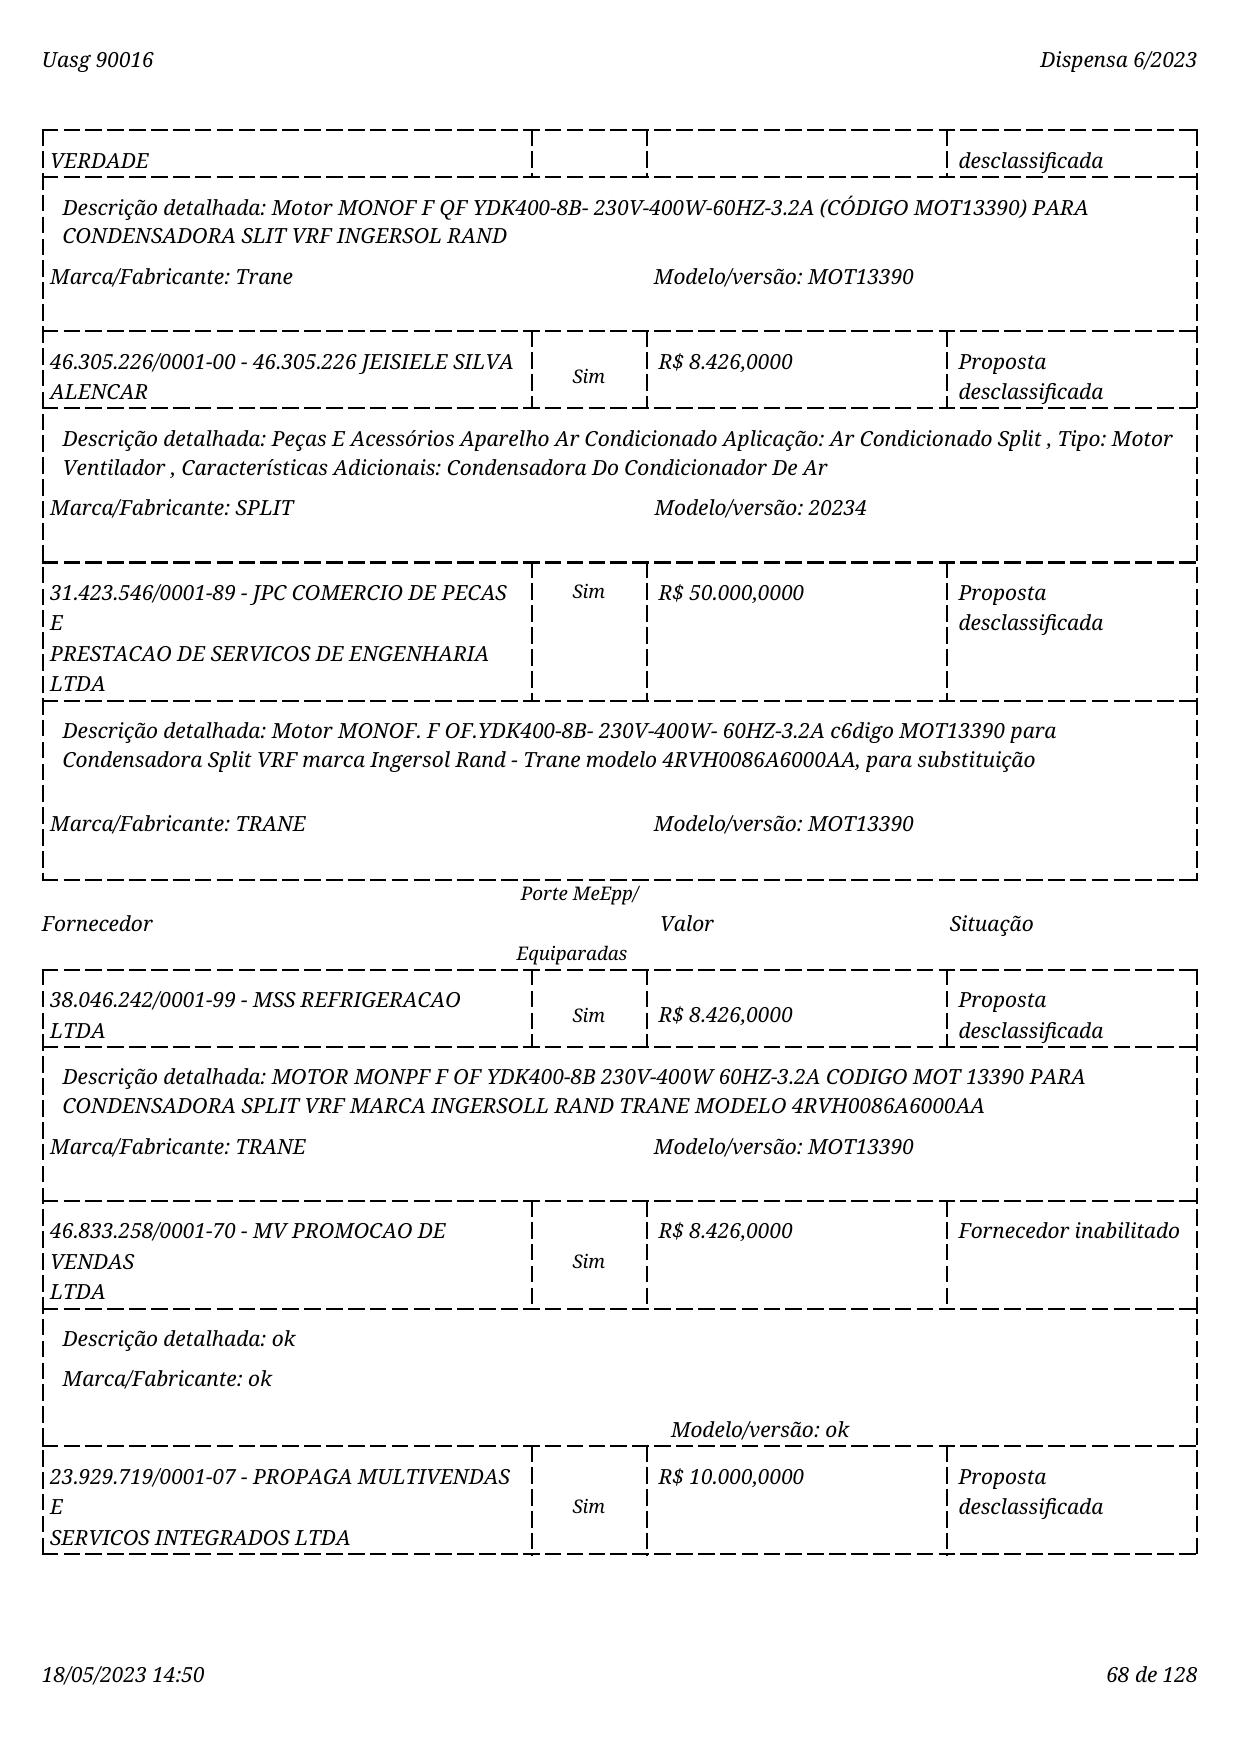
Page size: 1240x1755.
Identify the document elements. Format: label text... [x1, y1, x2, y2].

table_cell Descrição detalhada: Peças E Acessórios Aparelho Ar Condicionado Aplicação: Ar Condicionado Split , Tipo: Motor Ventilador , Características Adicionais: Condensadora Do Condicionador De Ar Marca/Fabricante: SPLIT Modelo/versão: 20234 [43, 407, 1197, 561]
table_cell 31.423.546/0001-89 - JPC COMERCIO DE PECAS E PRESTACAO DE SERVICOS DE ENGENHARIA LTDA [43, 561, 532, 699]
table_cell R$ 8.426,0000 [647, 1200, 947, 1308]
table_header 38.046.242/0001-99 - MSS REFRIGERACAO LTDA [43, 969, 532, 1046]
table_cell Proposta desclassificada [947, 1445, 1197, 1553]
text Porte MeEpp/ [134, 881, 1027, 906]
table_cell Sim [532, 1445, 647, 1553]
table_cell Descrição detalhada: Motor MONOF F QF YDK400-8B- 230V-400W-60HZ-3.2A (CÓDIGO MOT13390) PARA CONDENSADORA SLIT VRF INGERSOL RAND Marca/Fabricante: Trane Modelo/versão: MOT13390 [43, 176, 1197, 330]
table_cell R$ 10.000,0000 [647, 1445, 947, 1553]
table_cell 46.305.226/0001-00 - 46.305.226 JEISIELE SILVA ALENCAR [43, 330, 532, 407]
table_cell [947, 1308, 1197, 1445]
table_cell [532, 129, 647, 176]
table_cell [532, 1308, 647, 1445]
text Fornecedor Valor Situação [42, 909, 1200, 937]
table_cell Sim [532, 1200, 647, 1308]
table_cell VERDADE [43, 129, 532, 176]
table_cell 23.929.719/0001-07 - PROPAGA MULTIVENDAS E SERVICOS INTEGRADOS LTDA [43, 1445, 532, 1553]
table_cell Descrição detalhada: ok Marca/Fabricante: ok [43, 1308, 532, 1445]
table_header Sim [532, 969, 647, 1046]
table_cell 46.833.258/0001-70 - MV PROMOCAO DE VENDAS LTDA [43, 1200, 532, 1308]
table_cell Descrição detalhada: Motor MONOF. F OF.YDK400-8B- 230V-400W- 60HZ-3.2A c6digo MOT13390 para Condensadora Split VRF marca Ingersol Rand - Trane modelo 4RVH0086A6000AA, para substituição Marca/Fabricante: TRANE Modelo/versão: MOT13390 [43, 700, 1197, 879]
table_header Proposta desclassificada [947, 969, 1197, 1046]
table_cell Fornecedor inabilitado [947, 1200, 1197, 1308]
table_cell Modelo/versão: ok [647, 1308, 947, 1445]
table_header R$ 8.426,0000 [647, 969, 947, 1046]
table_cell Proposta desclassificada [947, 330, 1197, 407]
text Equiparadas [134, 940, 1012, 966]
table_cell [647, 129, 947, 176]
table_cell Sim [532, 561, 647, 699]
table_cell Sim [532, 330, 647, 407]
table_cell Descrição detalhada: MOTOR MONPF F OF YDK400-8B 230V-400W 60HZ-3.2A CODIGO MOT 13390 PARA CONDENSADORA SPLIT VRF MARCA INGERSOLL RAND TRANE MODELO 4RVH0086A6000AA Marca/Fabricante: TRANE Modelo/versão: MOT13390 [43, 1046, 1197, 1200]
table_cell desclassificada [947, 129, 1197, 176]
table_cell R$ 50.000,0000 [647, 561, 947, 699]
table_cell R$ 8.426,0000 [647, 330, 947, 407]
table_cell Proposta desclassificada [947, 561, 1197, 699]
